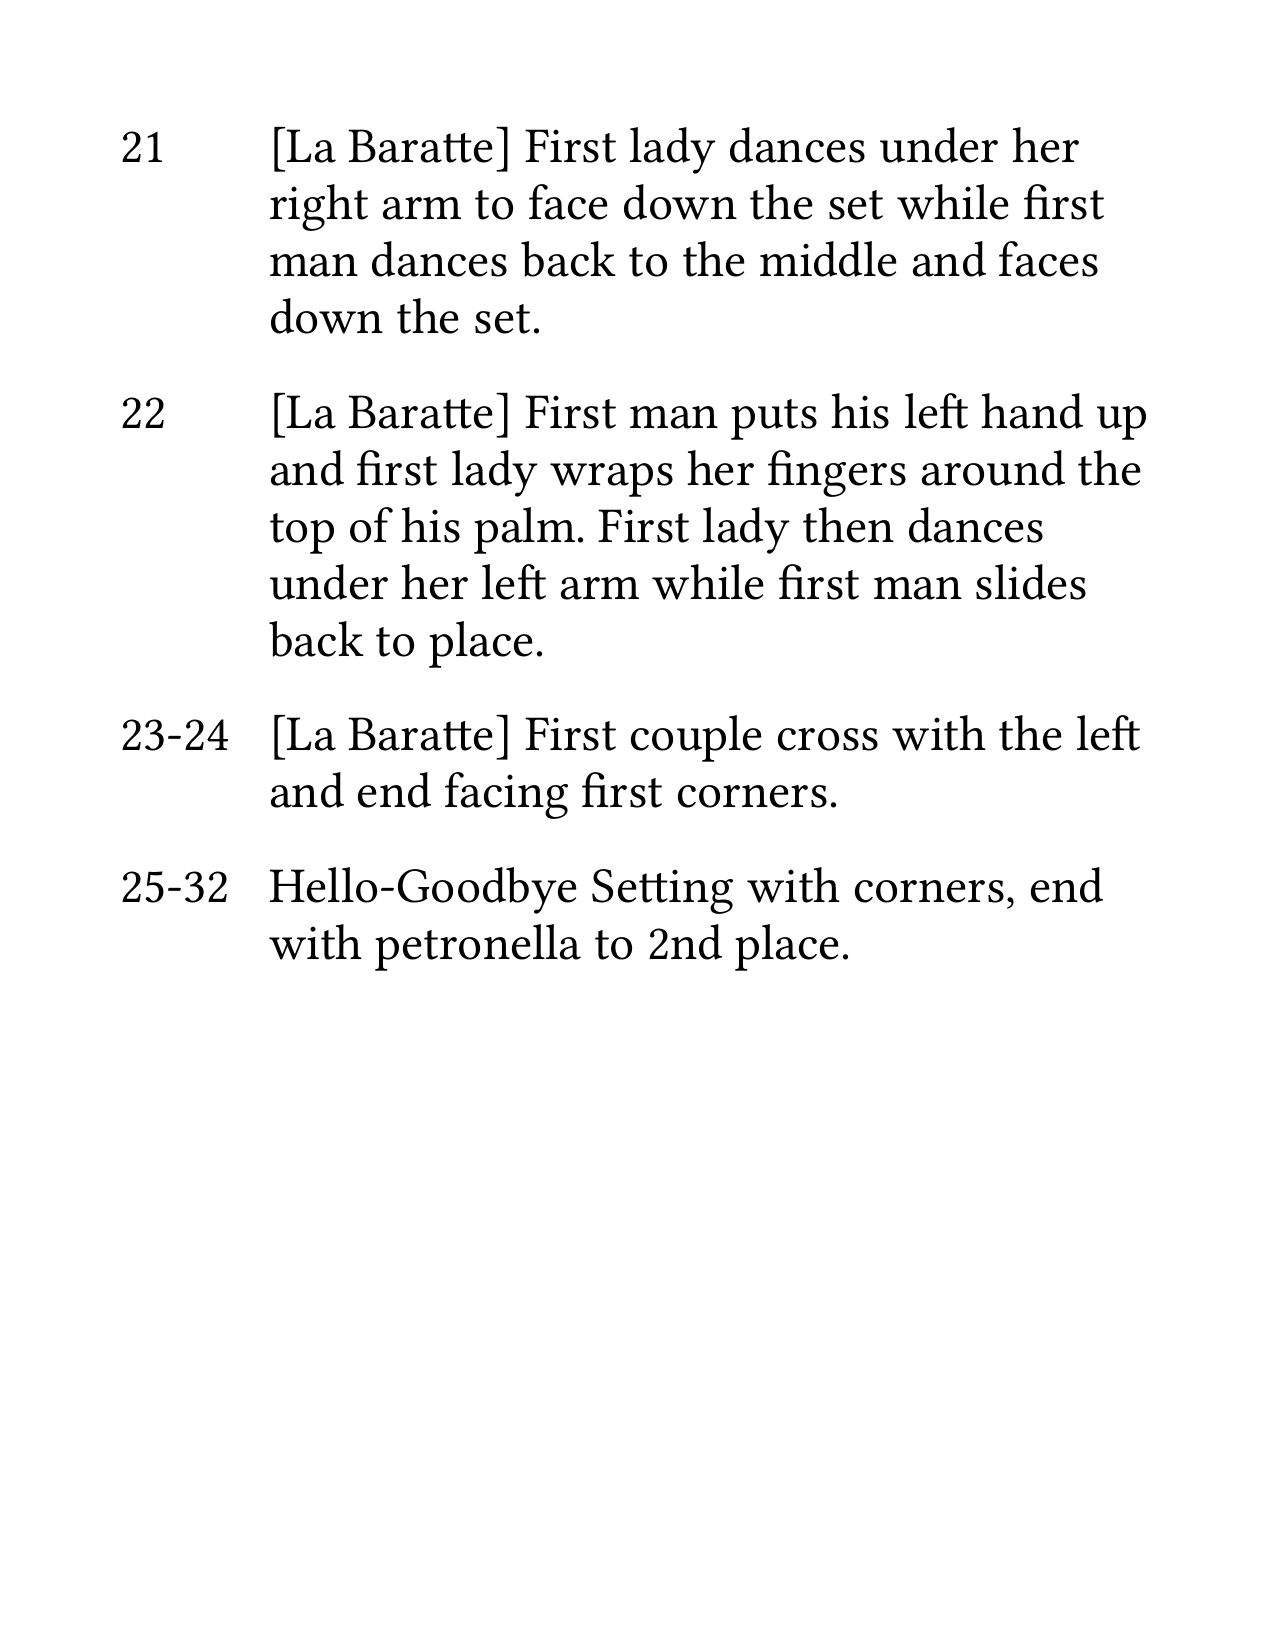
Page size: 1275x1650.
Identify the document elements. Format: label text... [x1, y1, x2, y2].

text 23-24 [La Baratte] First couple cross with the left and end facing first corners. [120, 706, 1157, 820]
text 21 [La Baratte] First lady dances under her right arm to face down the set while first man dances back to the middle and faces down the set. [120, 118, 1157, 346]
text 25-32 Hello-Goodbye Setting with corners, end with petronella to 2nd place. [120, 857, 1157, 971]
text 22 [La Baratte] First man puts his left hand up and first lady wraps her fingers around the top of his palm. First lady then dances under her left arm while first man slides back to place. [120, 383, 1157, 668]
